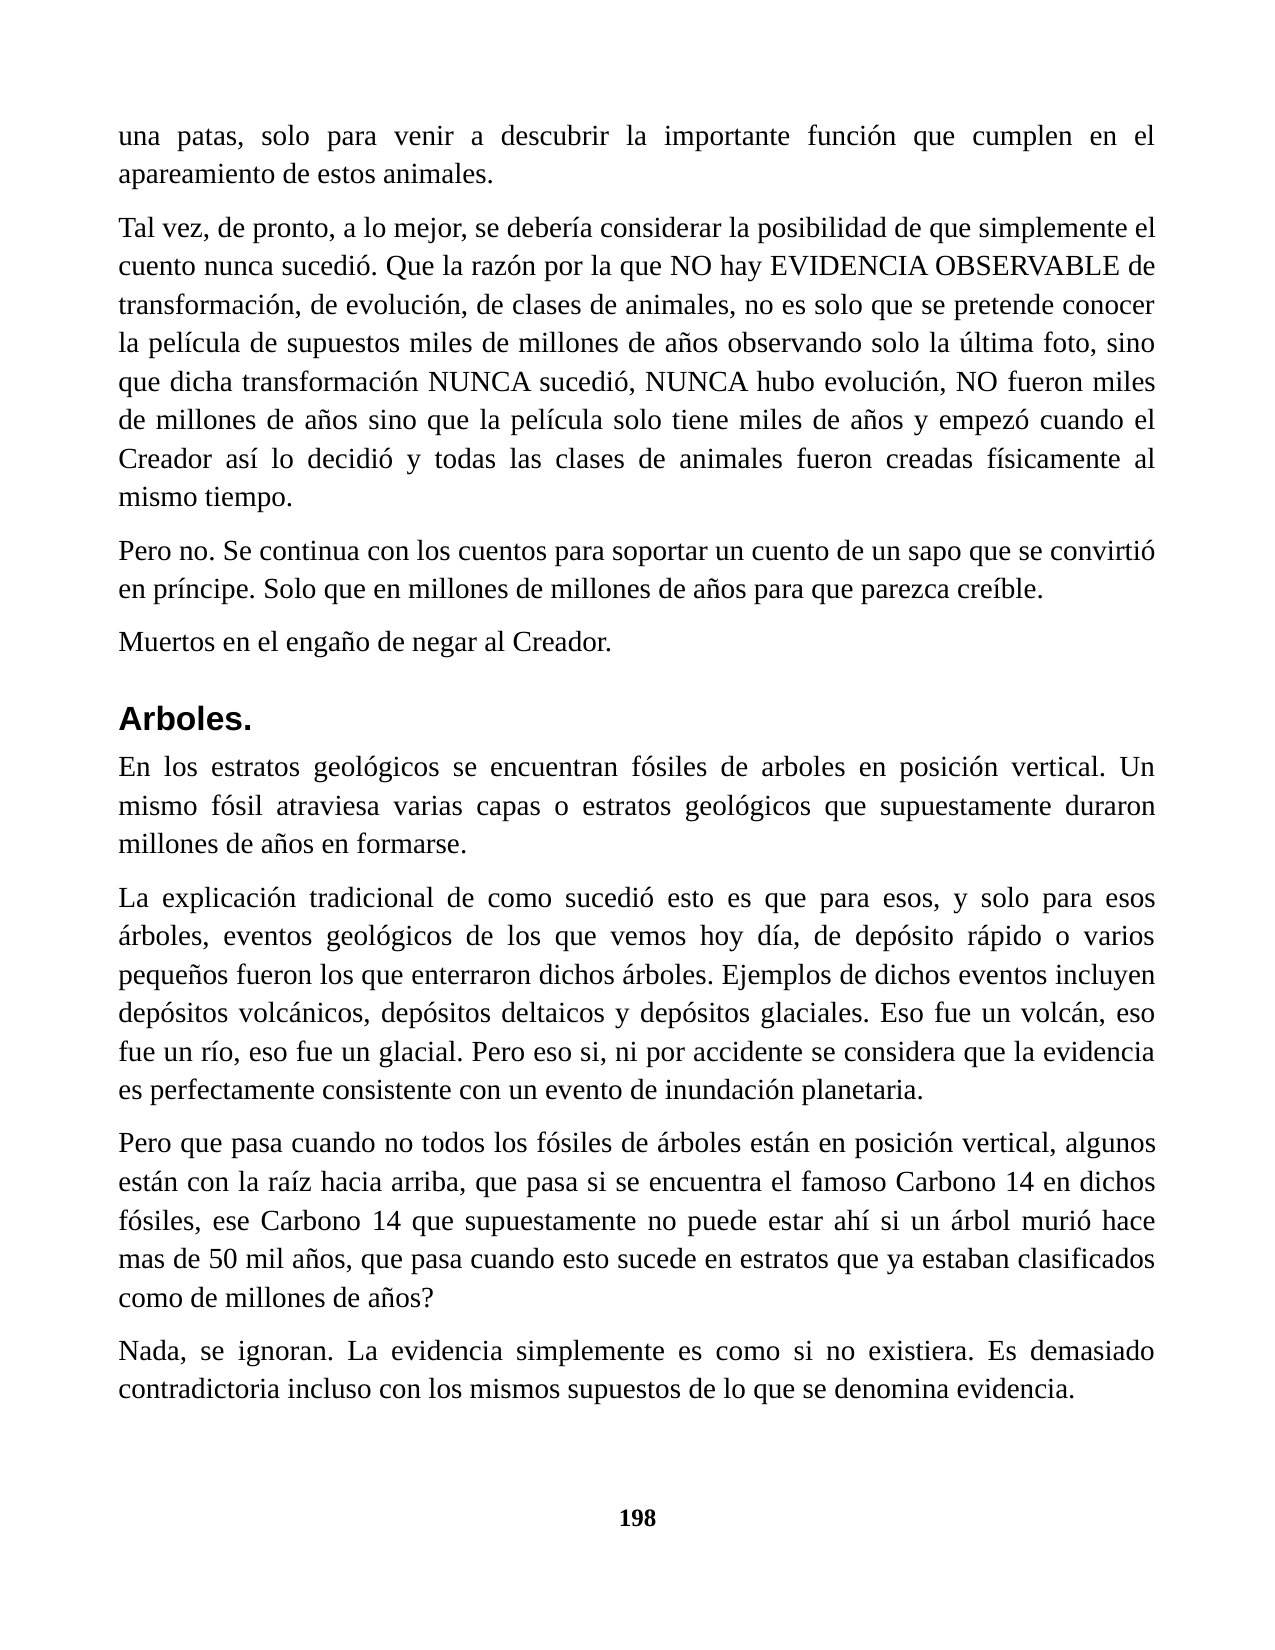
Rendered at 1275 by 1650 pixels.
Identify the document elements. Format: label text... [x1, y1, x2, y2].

text Muertos en el engaño de negar al Creador. [118, 624, 1157, 658]
text La explicación tradicional de como sucedió esto es que para esos, y solo para esos árboles, eventos geológicos de los que vemos hoy día, de depósito rápido o varios pequeños fueron los que enterraron dichos árboles. Ejemplos de dichos eventos incluyen depósitos volcánicos, depósitos deltaicos y depósitos glaciales. Eso fue un volcán, eso fue un río, eso fue un glacial. Pero eso si, ni por accidente se considera que la evidencia es perfectamente consistente con un evento de inundación planetaria. [118, 880, 1157, 1106]
text Tal vez, de pronto, a lo mejor, se debería considerar la posibilidad de que simplemente el cuento nunca sucedió. Que la razón por la que NO hay EVIDENCIA OBSERVABLE de transformación, de evolución, de clases de animales, no es solo que se pretende conocer la película de supuestos miles de millones de años observando solo la última foto, sino que dicha transformación NUNCA sucedió, NUNCA hubo evolución, NO fueron miles de millones de años sino que la película solo tiene miles de años y empezó cuando el Creador así lo decidió y todas las clases de animales fueron creadas físicamente al mismo tiempo. [118, 210, 1157, 513]
text Pero no. Se continua con los cuentos para soportar un cuento de un sapo que se convirtió en príncipe. Solo que en millones de millones de años para que parezca creíble. [118, 533, 1157, 605]
text Pero que pasa cuando no todos los fósiles de árboles están en posición vertical, algunos están con la raíz hacia arriba, que pasa si se encuentra el famoso Carbono 14 en dichos fósiles, ese Carbono 14 que supuestamente no puede estar ahí si un árbol murió hace mas de 50 mil años, que pasa cuando esto sucede en estratos que ya estaban clasificados como de millones de años? [118, 1126, 1157, 1313]
text En los estratos geológicos se encuentran fósiles de arboles en posición vertical. Un mismo fósil atraviesa varias capas o estratos geológicos que supuestamente duraron millones de años en formarse. [118, 749, 1157, 860]
subtitle Arboles. [118, 698, 1157, 737]
text una patas, solo para venir a descubrir la importante función que cumplen en el apareamiento de estos animales. [118, 118, 1157, 190]
text Nada, se ignoran. La evidencia simplemente es como si no existiera. Es demasiado contradictoria incluso con los mismos supuestos de lo que se denomina evidencia. [118, 1333, 1157, 1405]
